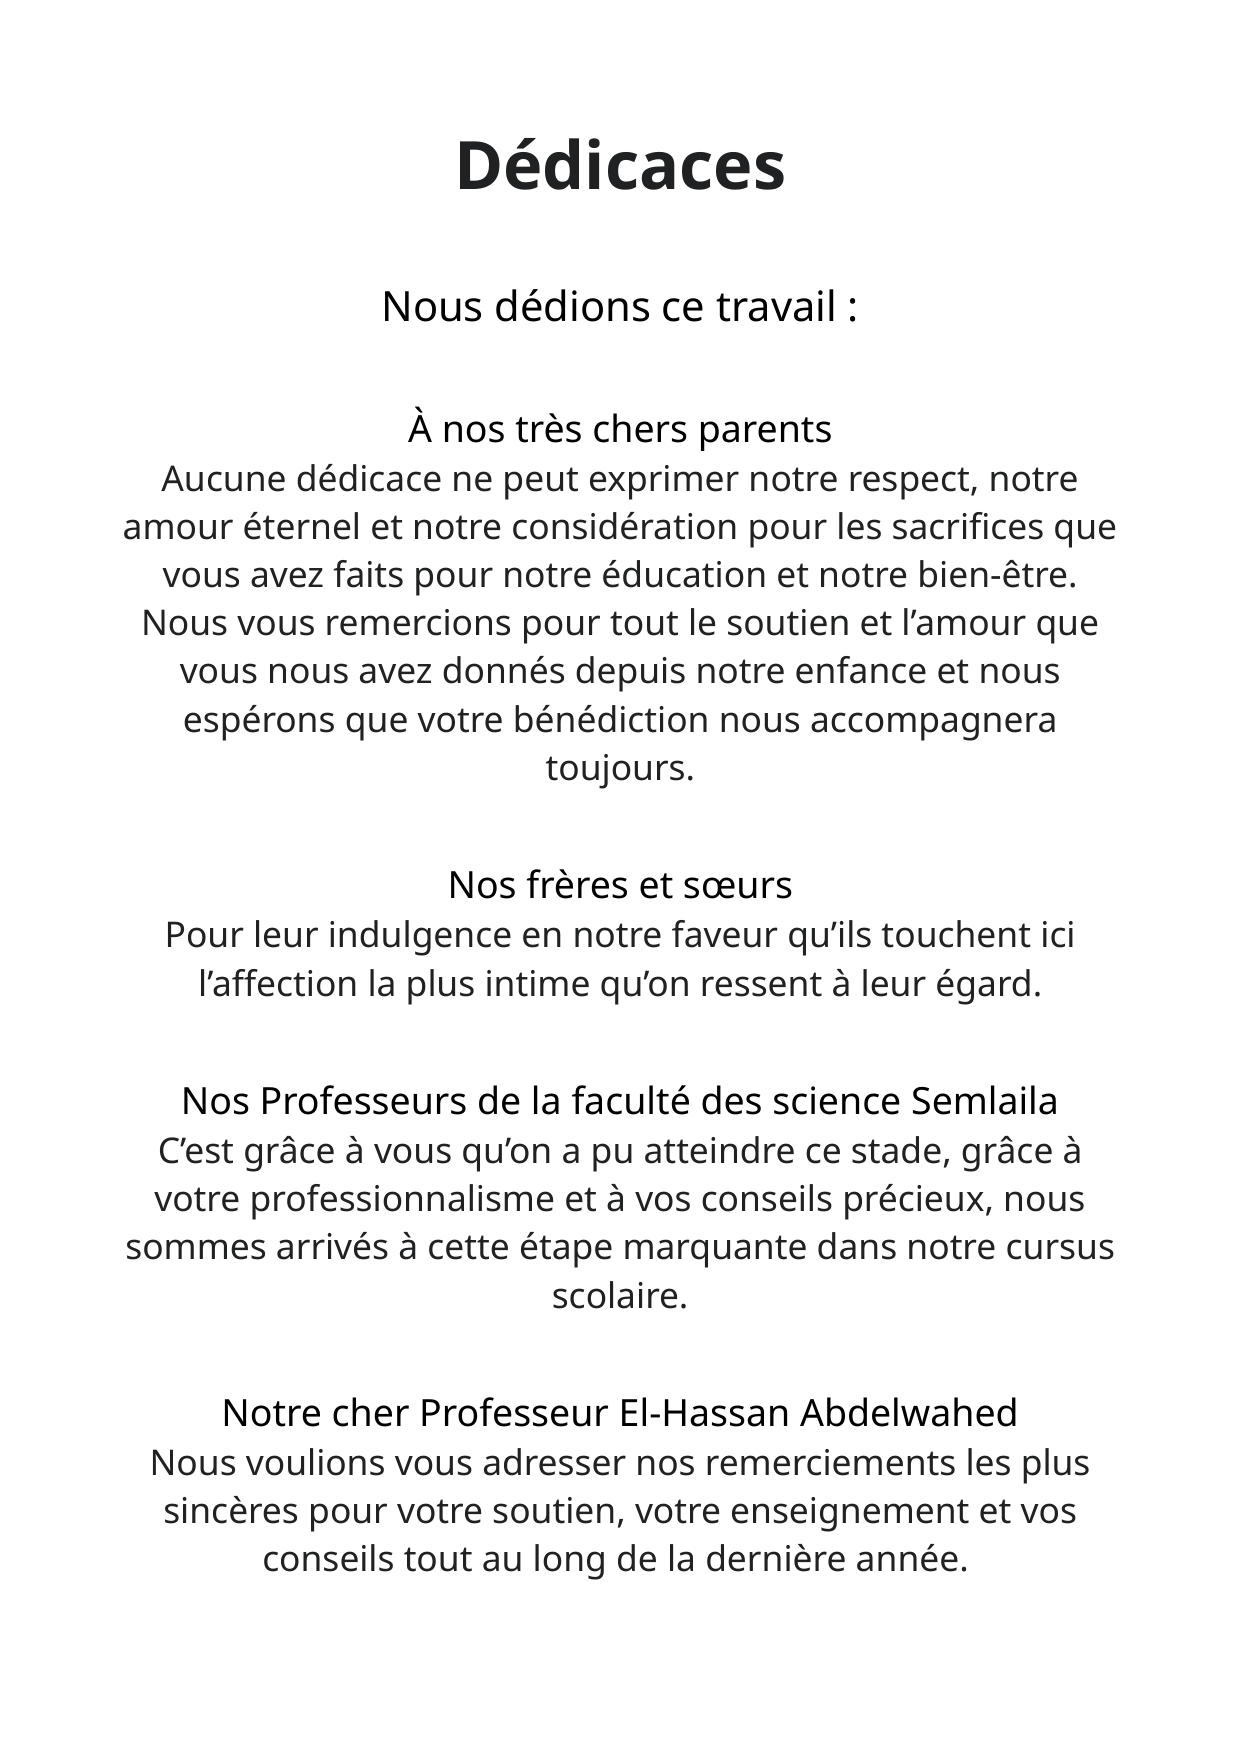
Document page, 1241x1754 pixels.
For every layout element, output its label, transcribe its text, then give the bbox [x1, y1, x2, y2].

text À nos très chers parents [118, 402, 1122, 453]
text Aucune dédicace ne peut exprimer notre respect, notre amour éternel et notre considération pour les sacrifices que vous avez faits pour notre éducation et notre bien-être. [118, 453, 1122, 598]
text Nous dédions ce travail : [118, 277, 1122, 334]
text Pour leur indulgence en notre faveur qu’ils touchent ici l’affection la plus intime qu’on ressent à leur égard. [118, 910, 1122, 1006]
text Notre cher Professeur El-Hassan Abdelwahed [118, 1386, 1122, 1437]
text Nous voulions vous adresser nos remerciements les plus sincères pour votre soutien, votre enseignement et vos conseils tout au long de la dernière année. [118, 1437, 1122, 1582]
text Nos frères et sœurs [118, 859, 1122, 910]
text C’est grâce à vous qu’on a pu atteindre ce stade, grâce à votre professionnalisme et à vos conseils précieux, nous sommes arrivés à cette étape marquante dans notre cursus scolaire. [118, 1125, 1122, 1318]
text Nous vous remercions pour tout le soutien et l’amour que vous nous avez donnés depuis notre enfance et nous espérons que votre bénédiction nous accompagnera toujours. [118, 598, 1122, 791]
text Dédicaces [118, 118, 1122, 209]
text Nos Professeurs de la faculté des science Semlaila [118, 1074, 1122, 1125]
